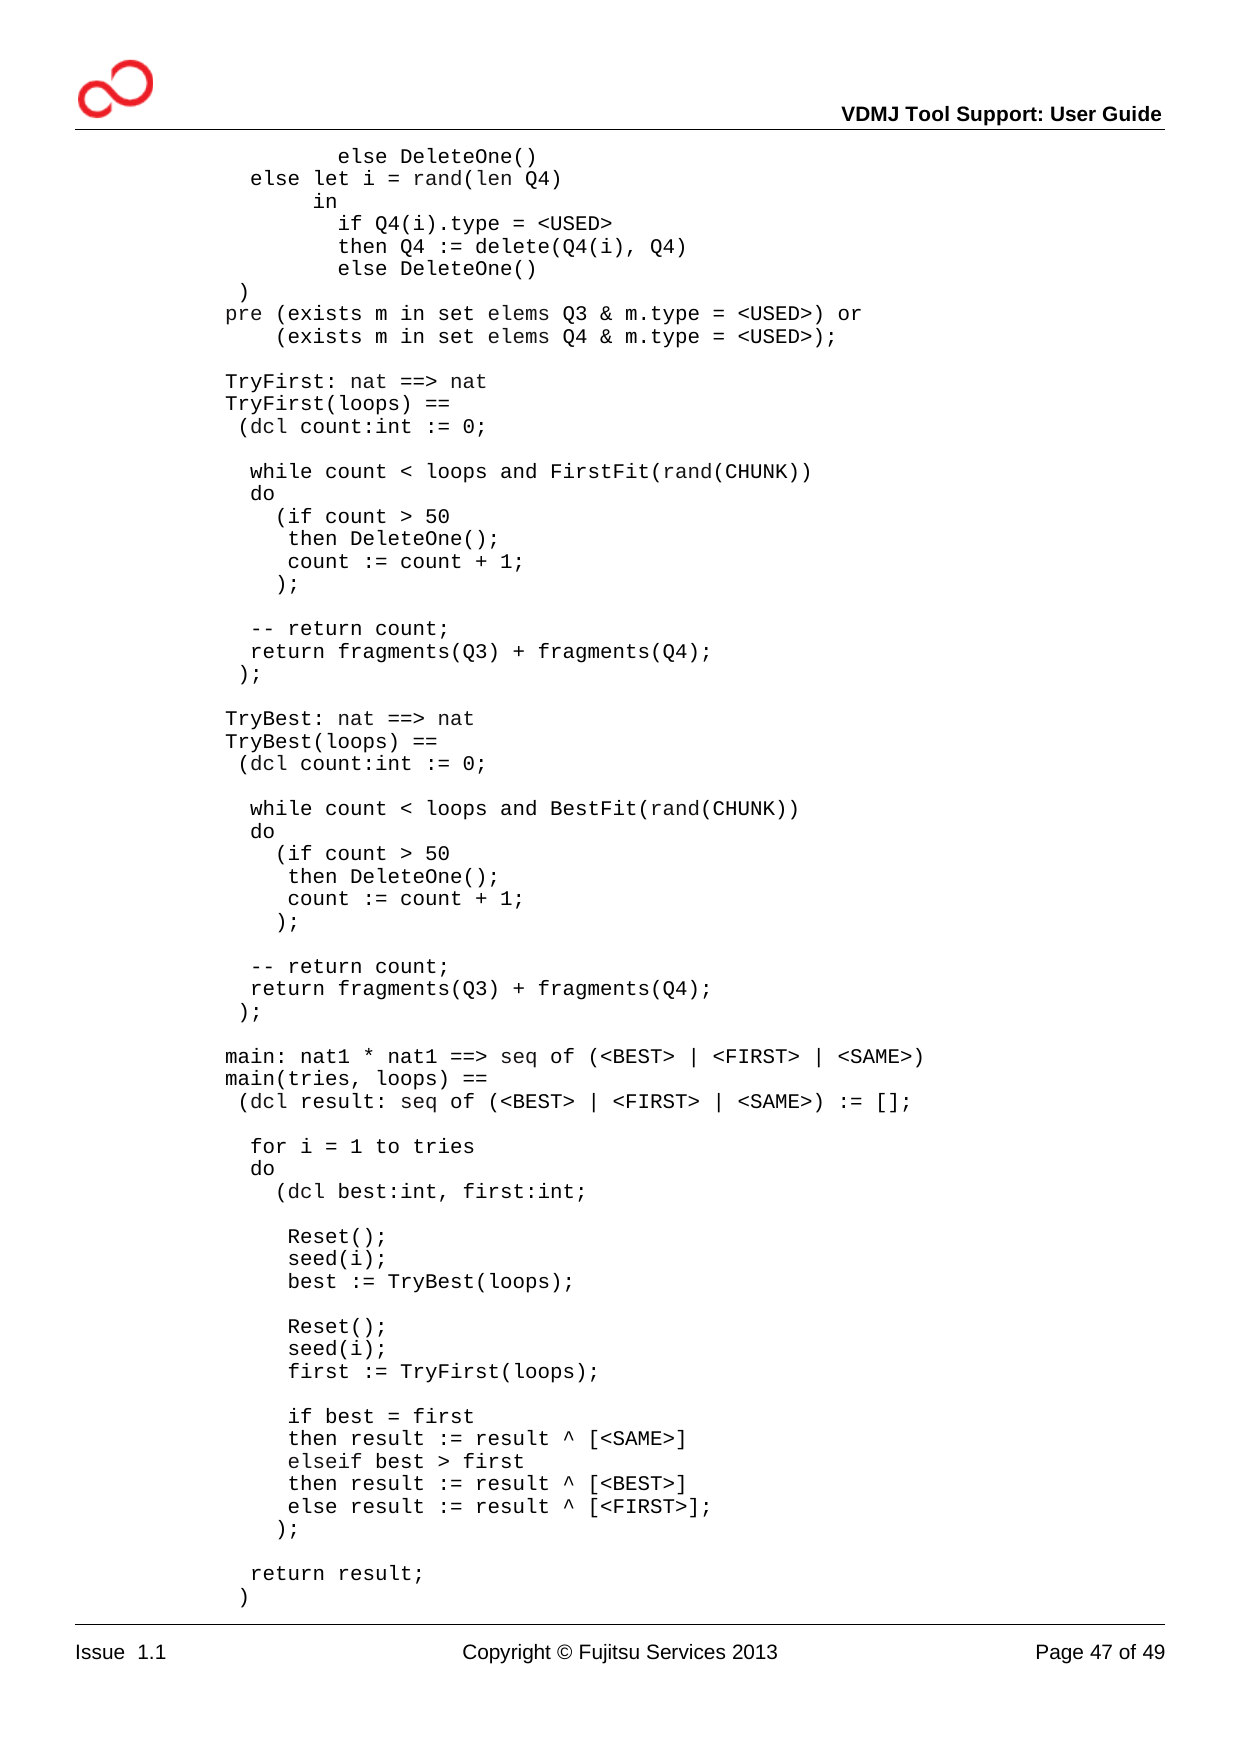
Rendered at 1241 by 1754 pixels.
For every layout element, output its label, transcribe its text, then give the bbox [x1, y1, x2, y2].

text ) [225, 280, 1165, 303]
text (dcl count:int := 0; [225, 753, 1165, 775]
text (dcl best:int, first:int; [225, 1180, 1165, 1203]
text if Q4(i).type = <USED> [225, 213, 1165, 235]
text ); [225, 573, 1165, 595]
text then DeleteOne(); [225, 528, 1165, 550]
text count := count + 1; [225, 550, 1165, 573]
text main: nat1 * nat1 ==> seq of (<BEST> | <FIRST> | <SAME>) [225, 1045, 1165, 1068]
text do [225, 820, 1165, 843]
text Reset(); [225, 1225, 1165, 1248]
text pre (exists m in set elems Q3 & m.type = <USED>) or [225, 303, 1165, 325]
text (exists m in set elems Q4 & m.type = <USED>); [225, 325, 1165, 348]
text ); [225, 910, 1165, 933]
text return fragments(Q3) + fragments(Q4); [225, 640, 1165, 663]
text TryBest(loops) == [225, 730, 1165, 753]
text main(tries, loops) == [225, 1068, 1165, 1090]
text first := TryFirst(loops); [225, 1360, 1165, 1383]
text ) [225, 1585, 1165, 1608]
text (if count > 50 [225, 505, 1165, 528]
text -- return count; [225, 618, 1165, 640]
text else result := result ^ [<FIRST>]; [225, 1495, 1165, 1518]
text else DeleteOne() [225, 258, 1165, 280]
text TryFirst(loops) == [225, 393, 1165, 415]
text in [225, 190, 1165, 213]
text else DeleteOne() [225, 145, 1165, 168]
text if best = first [225, 1405, 1165, 1428]
text then Q4 := delete(Q4(i), Q4) [225, 235, 1165, 258]
text TryFirst: nat ==> nat [225, 370, 1165, 393]
text (dcl result: seq of (<BEST> | <FIRST> | <SAME>) := []; [225, 1090, 1165, 1113]
text then result := result ^ [<BEST>] [225, 1473, 1165, 1495]
text then DeleteOne(); [225, 865, 1165, 888]
text while count < loops and FirstFit(rand(CHUNK)) [225, 460, 1165, 483]
text ); [225, 663, 1165, 685]
text seed(i); [225, 1338, 1165, 1360]
text do [225, 1158, 1165, 1180]
text best := TryBest(loops); [225, 1270, 1165, 1293]
text TryBest: nat ==> nat [225, 708, 1165, 730]
text Reset(); [225, 1315, 1165, 1338]
text return result; [225, 1563, 1165, 1585]
text while count < loops and BestFit(rand(CHUNK)) [225, 798, 1165, 820]
text -- return count; [225, 955, 1165, 978]
text seed(i); [225, 1248, 1165, 1270]
text do [225, 483, 1165, 505]
text (dcl count:int := 0; [225, 415, 1165, 438]
text for i = 1 to tries [225, 1135, 1165, 1158]
text count := count + 1; [225, 888, 1165, 910]
text (if count > 50 [225, 843, 1165, 865]
text ); [225, 1000, 1165, 1023]
text then result := result ^ [<SAME>] [225, 1428, 1165, 1450]
text return fragments(Q3) + fragments(Q4); [225, 978, 1165, 1000]
text else let i = rand(len Q4) [225, 168, 1165, 190]
text elseif best > first [225, 1450, 1165, 1473]
picture [78, 52, 153, 128]
text ); [225, 1518, 1165, 1540]
